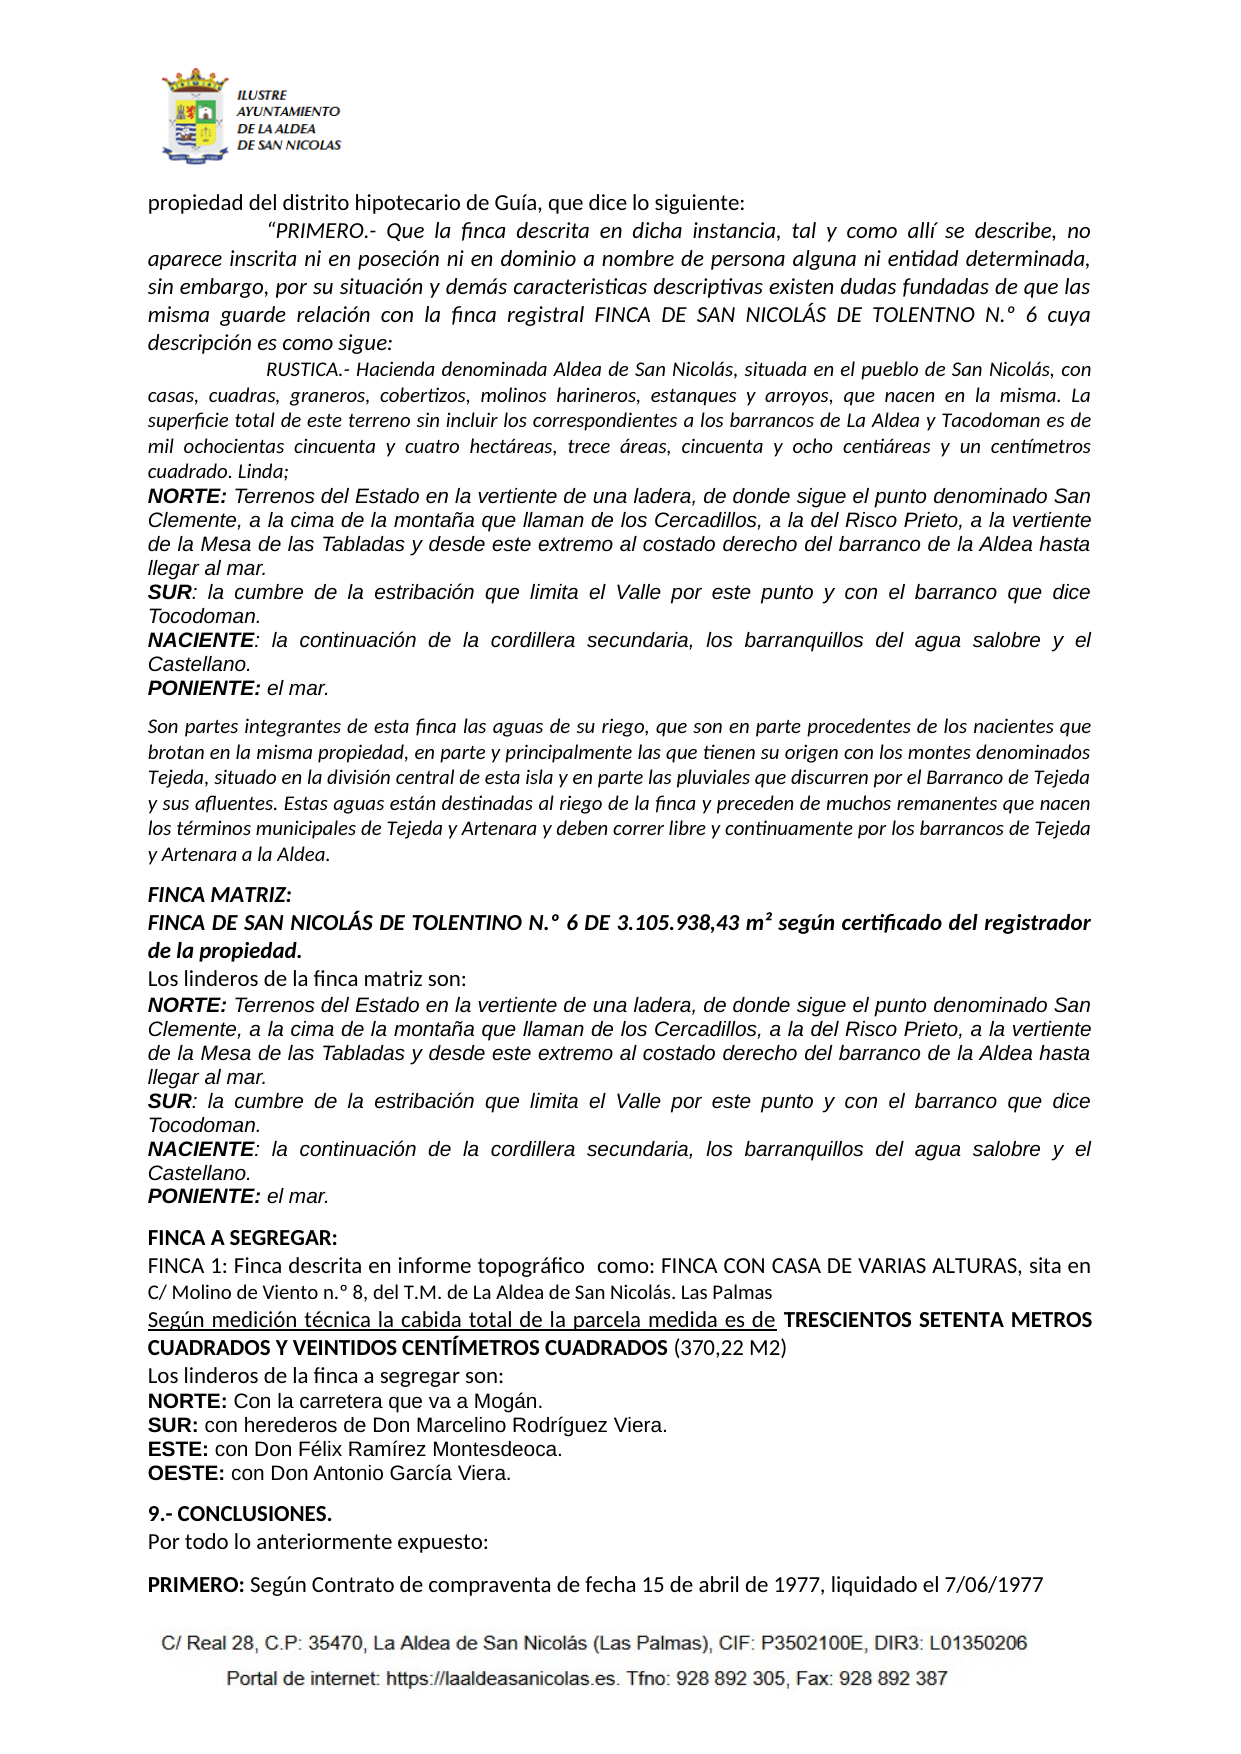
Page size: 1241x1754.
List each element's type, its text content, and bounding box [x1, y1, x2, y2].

text NACIENTE: la continuación de la cordillera secundaria, los barranquillos del agua salobre y el Castellano. [148, 627, 1093, 675]
text NORTE: Con la carretera que va a Mogán. [148, 1389, 1093, 1413]
text “PRIMERO.- Que la finca descrita en dicha instancia, tal y como allí se describe, no aparece inscrita ni en poseción ni en dominio a nombre de persona alguna ni entidad determinada, sin embargo, por su situación y demás caracteristicas descriptivas existen dudas fundadas de que las misma guarde relación con la finca registral FINCA DE SAN NICOLÁS DE TOLENTNO N.º 6 cuya descripción es como sigue: [148, 216, 1093, 357]
text Los linderos de la finca matriz son: [148, 964, 1093, 993]
text ESTE: con Don Félix Ramírez Montesdeoca. [148, 1437, 1093, 1461]
text FINCA A SEGREGAR: [148, 1223, 1093, 1252]
text PONIENTE: el mar. [148, 1184, 1093, 1208]
text 9.- CONCLUSIONES. [148, 1499, 1093, 1527]
text PRIMERO: Según Contrato de compraventa de fecha 15 de abril de 1977, liquidado el 7/06/1977 [148, 1571, 1093, 1599]
text OESTE: con Don Antonio García Viera. [148, 1461, 1093, 1485]
text Los linderos de la finca a segregar son: [148, 1361, 1093, 1389]
text SUR: con herederos de Don Marcelino Rodríguez Viera. [148, 1413, 1093, 1437]
text NACIENTE: la continuación de la cordillera secundaria, los barranquillos del agua salobre y el Castellano. [148, 1136, 1093, 1184]
text SUR: la cumbre de la estribación que limita el Valle por este punto y con el barranco que dice Tocodoman. [148, 1088, 1093, 1136]
picture [149, 1627, 1034, 1694]
text FINCA DE SAN NICOLÁS DE TOLENTINO N.º 6 DE 3.105.938,43 m² según certificado del registrador de la propiedad. [148, 908, 1093, 964]
text FINCA 1: Finca descrita en informe topográfico como: FINCA CON CASA DE VARIAS ALTURAS, sita en C/ Molino de Viento n.º 8, del T.M. de La Aldea de San Nicolás. Las Palmas [148, 1252, 1093, 1305]
text NORTE: Terrenos del Estado en la vertiente de una ladera, de donde sigue el punto denominado San Clemente, a la cima de la montaña que llaman de los Cercadillos, a la del Risco Prieto, a la vertiente de la Mesa de las Tabladas y desde este extremo al costado derecho del barranco de la Aldea hasta llegar al mar. [148, 484, 1093, 579]
text RUSTICA.- Hacienda denominada Aldea de San Nicolás, situada en el pueblo de San Nicolás, con casas, cuadras, graneros, cobertizos, molinos harineros, estanques y arroyos, que nacen en la misma. La superficie total de este terreno sin incluir los correspondientes a los barrancos de La Aldea y Tacodoman es de mil ochocientas cincuenta y cuatro hectáreas, trece áreas, cincuenta y ocho centiáreas y un centímetros cuadrado. Linda; [148, 357, 1093, 484]
text PONIENTE: el mar. [148, 675, 1093, 699]
picture [148, 60, 357, 172]
text Según medición técnica la cabida total de la parcela medida es de TRESCIENTOS SETENTA METROS CUADRADOS Y VEINTIDOS CENTÍMETROS CUADRADOS (370,22 M2) [148, 1305, 1093, 1361]
text NORTE: Terrenos del Estado en la vertiente de una ladera, de donde sigue el punto denominado San Clemente, a la cima de la montaña que llaman de los Cercadillos, a la del Risco Prieto, a la vertiente de la Mesa de las Tabladas y desde este extremo al costado derecho del barranco de la Aldea hasta llegar al mar. [148, 993, 1093, 1088]
text propiedad del distrito hipotecario de Guía, que dice lo siguiente: [148, 188, 1093, 216]
text FINCA MATRIZ: [148, 881, 1093, 908]
text Por todo lo anteriormente expuesto: [148, 1527, 1093, 1555]
text SUR: la cumbre de la estribación que limita el Valle por este punto y con el barranco que dice Tocodoman. [148, 579, 1093, 627]
text Son partes integrantes de esta finca las aguas de su riego, que son en parte procedentes de los nacientes que brotan en la misma propiedad, en parte y principalmente las que tienen su origen con los montes denominados Tejeda, situado en la división central de esta isla y en parte las pluviales que discurren por el Barranco de Tejeda y sus afluentes. Estas aguas están destinadas al riego de la finca y preceden de muchos remanentes que nacen los términos municipales de Tejeda y Artenara y deben correr libre y continuamente por los barrancos de Tejeda y Artenara a la Aldea. [148, 714, 1093, 866]
